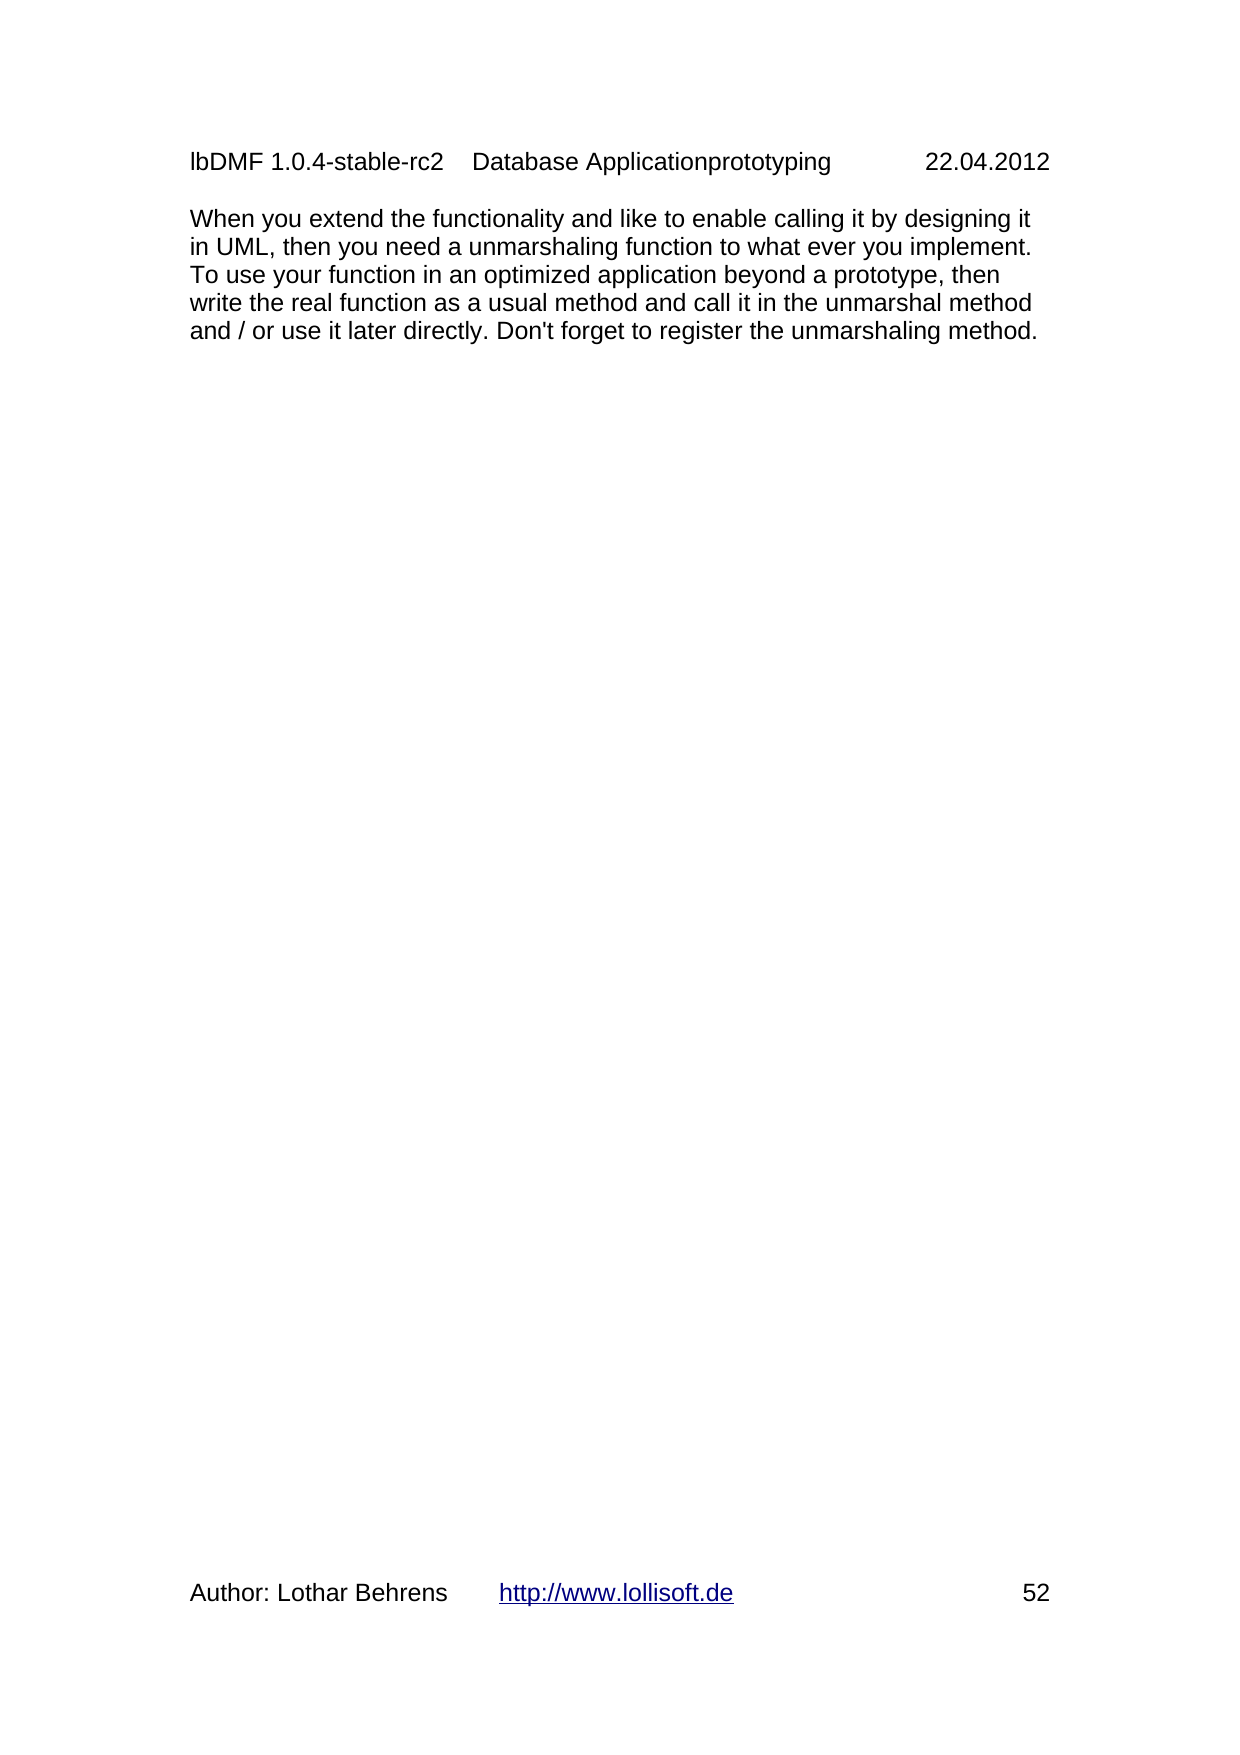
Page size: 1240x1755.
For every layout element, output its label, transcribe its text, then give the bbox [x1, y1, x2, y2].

text When you extend the functionality and like to enable calling it by designing it in UML, then you need a unmarshaling function to what ever you implement. To use your function in an optimized application beyond a prototype, then write the real function as a usual method and call it in the unmarshal method and / or use it later directly. Don't forget to register the unmarshaling method. [189, 205, 1050, 345]
